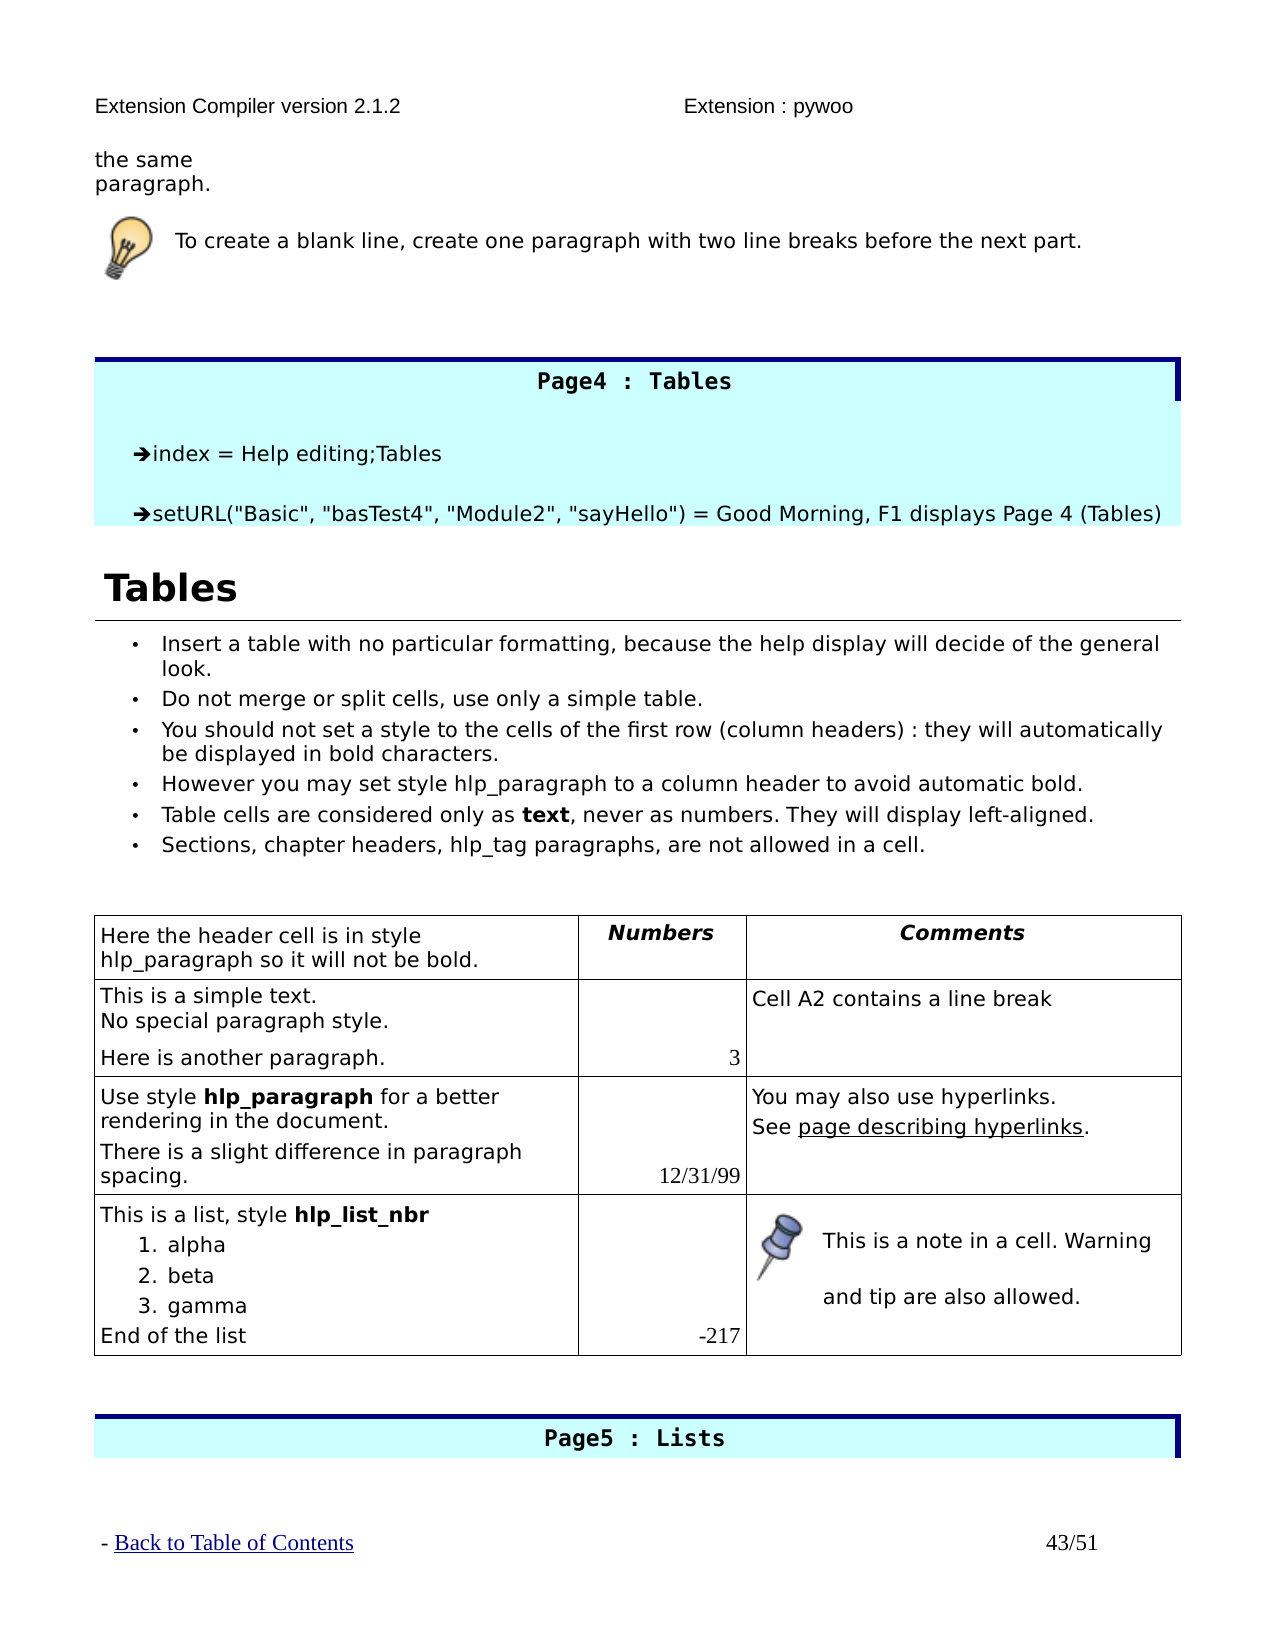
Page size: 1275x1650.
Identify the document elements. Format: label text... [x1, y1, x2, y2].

table_cell 3 [579, 980, 746, 1076]
table_cell Use style hlp_paragraph for a better rendering in the document. There is a slight difference in paragraph spacing. [95, 1077, 578, 1194]
table_cell This is a note in a cell. Warning and tip are also allowed. [747, 1195, 1181, 1354]
table_cell You may also use hyperlinks. See page describing hyperlinks. [747, 1077, 1181, 1194]
table_cell 31.12.99 [579, 1077, 746, 1194]
list Insert a table with no particular formatting, because the help display will decide of the general look. [132, 632, 1181, 681]
table_cell -217 [579, 1195, 746, 1354]
table_header Numbers [579, 916, 746, 978]
table_cell Cell A2 contains a line break [747, 980, 1181, 1076]
list Table cells are considered only as text, never as numbers. They will display left-aligned. [132, 803, 1181, 827]
list index = Help editing;Tables [94, 442, 1181, 466]
list Do not merge or split cells, use only a simple table. [132, 687, 1181, 712]
list setURL("Basic", "basTest4", "Module2", "sayHello") = Good Morning, F1 displays Page 4 (Tables) [94, 502, 1181, 526]
text Page4 : Tables [94, 358, 1175, 401]
table_cell This is a simple text. No special paragraph style. Here is another paragraph. [95, 980, 578, 1076]
picture [95, 212, 163, 285]
text the same paragraph. [94, 147, 1181, 196]
table_header Comments [747, 916, 1181, 978]
list However you may set style hlp_paragraph to a column header to avoid automatic bold. [132, 772, 1181, 797]
list Sections, chapter headers, hlp_tag paragraphs, are not allowed in a cell. [132, 833, 1181, 857]
list You should not set a style to the cells of the first row (column headers) : they will automatically be displayed in bold characters. [132, 717, 1181, 766]
table_cell This is a list, style hlp_list_nbr alpha beta gamma End of the list [95, 1195, 578, 1354]
text Page5 : Lists [94, 1415, 1175, 1458]
picture [752, 1212, 808, 1284]
table_header Here the header cell is in style hlp_paragraph so it will not be bold. [95, 916, 578, 978]
text Tables [94, 557, 1181, 620]
list To create a blank line, create one paragraph with two line breaks before the next part. [94, 226, 1181, 258]
